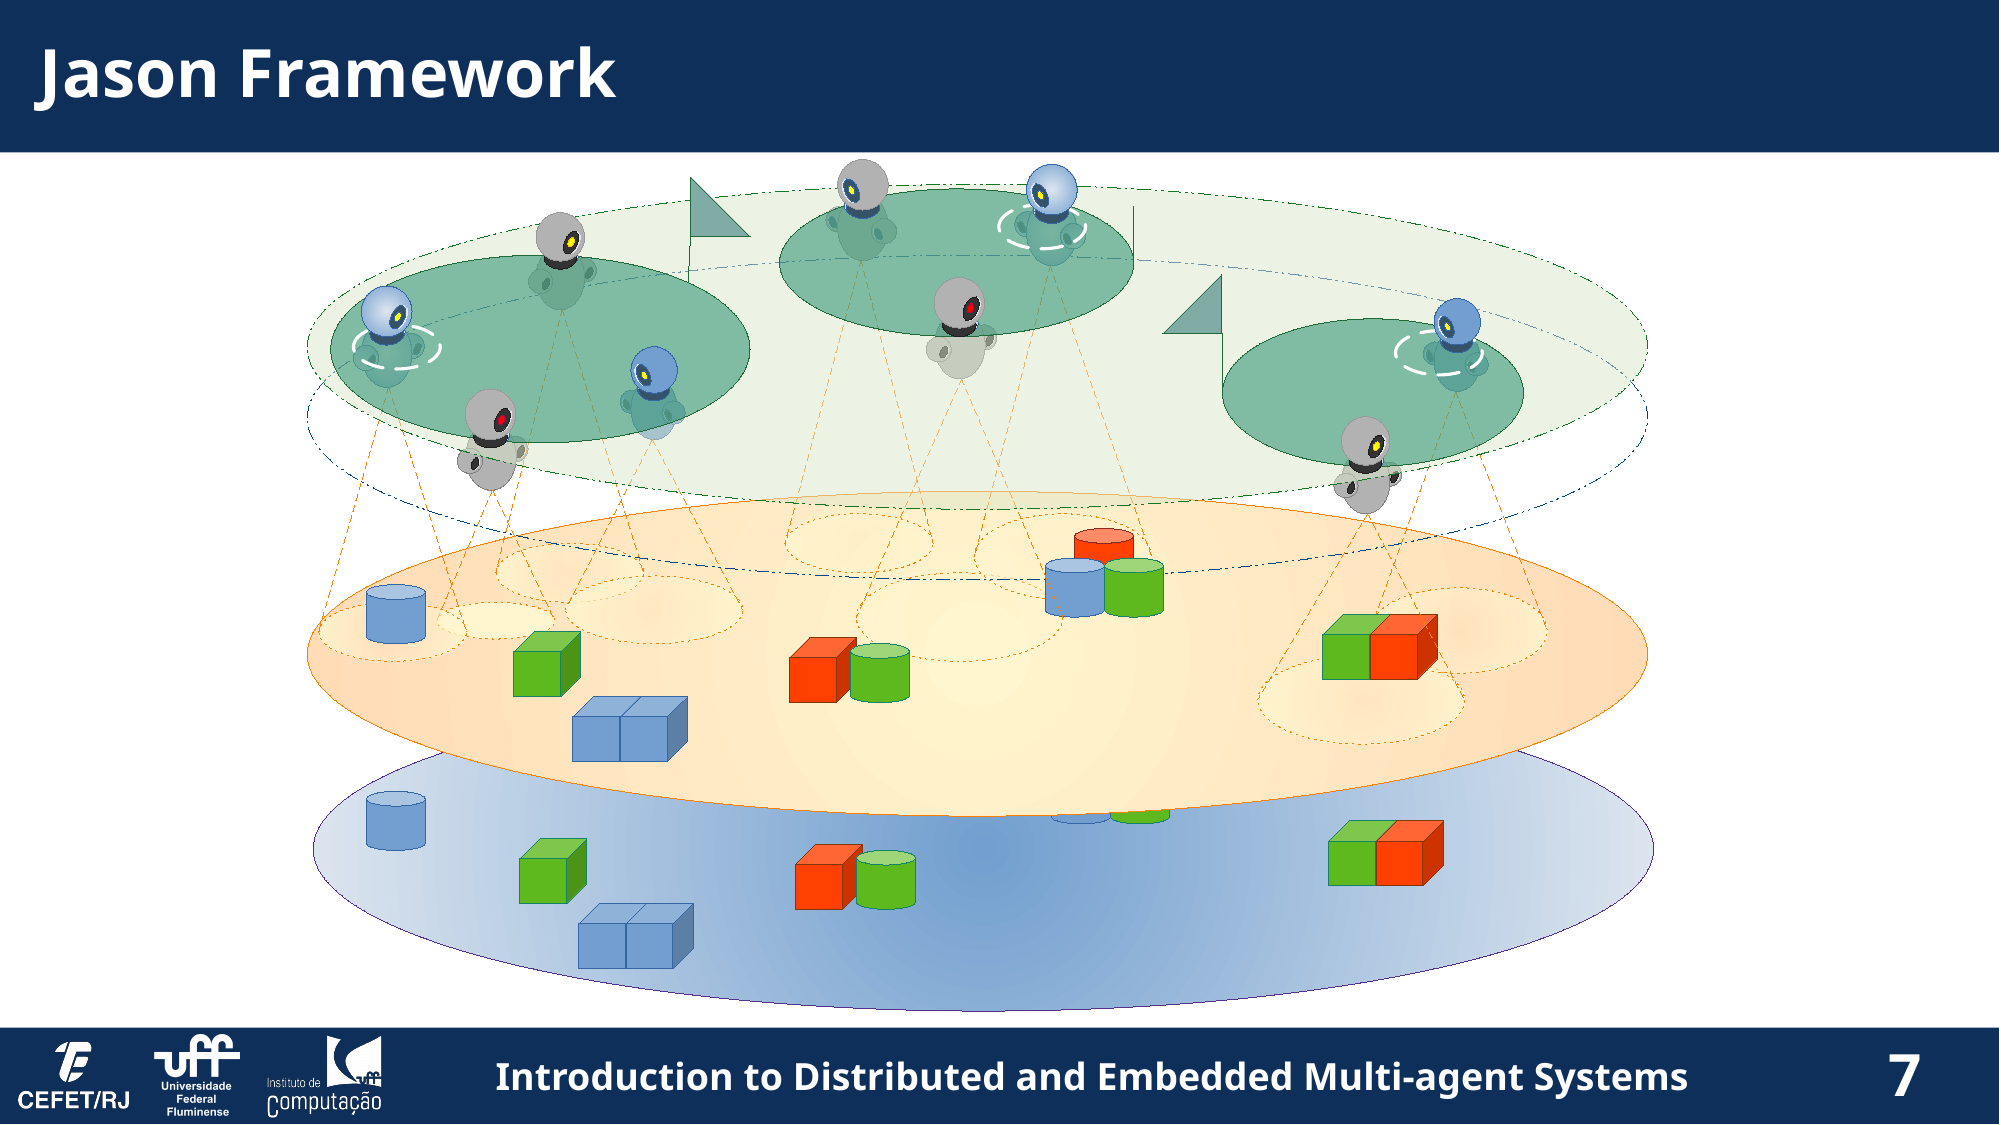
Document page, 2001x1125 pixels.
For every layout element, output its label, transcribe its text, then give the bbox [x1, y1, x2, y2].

picture [153, 1033, 241, 1121]
picture [265, 1033, 383, 1118]
text_box [307, 159, 1654, 1012]
picture [18, 1021, 129, 1125]
text_box Jason Framework [25, 23, 1999, 119]
